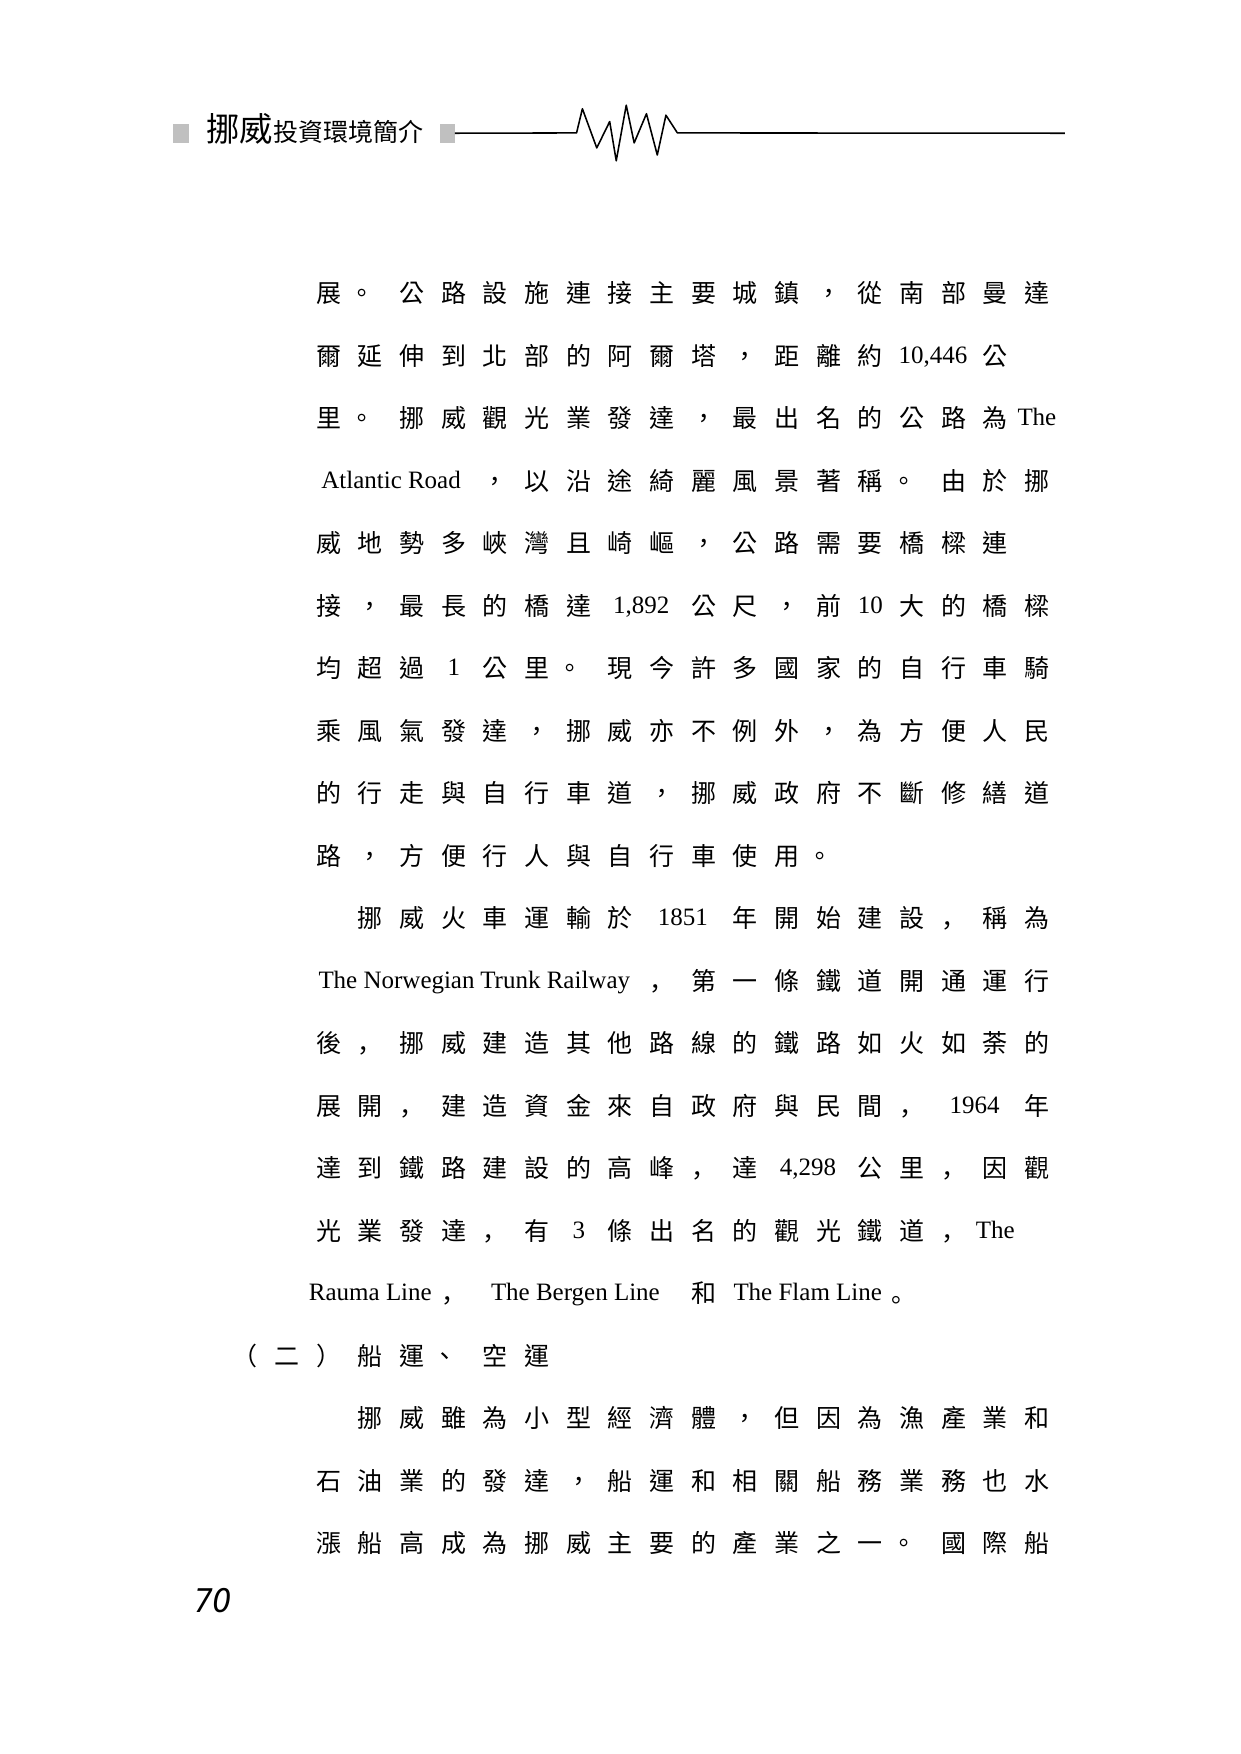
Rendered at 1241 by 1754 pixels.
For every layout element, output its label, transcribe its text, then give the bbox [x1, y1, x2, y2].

text （二）船運、空運 [207, 1313, 1058, 1375]
text 挪威雖為小型經濟體，但因為漁產業和石油業的發達，船運和相關船務業務也水漲船高成為挪威主要的產業之一。國際船 [281, 1375, 1058, 1563]
text 挪威火車運輸於1851年開始建設，稱為The Norwegian Trunk Railway，第一條鐵道開通運行後，挪威建造其他路線的鐵路如火如荼的展開，建造資金來自政府與民間，1964年達到鐵路建設的高峰，達4,298公里，因觀光業發達，有3條出名的觀光鐵道，The Rauma Line，The Bergen Line 和The Flam Line。 [281, 875, 1058, 1313]
text 展。公路設施連接主要城鎮，從南部曼達爾延伸到北部的阿爾塔，距離約10,446公里。挪威觀光業發達，最出名的公路為The Atlantic Road，以沿途綺麗風景著稱。由於挪威地勢多峽灣且崎嶇，公路需要橋樑連接，最長的橋達1,892公尺，前10大的橋樑均超過1公里。現今許多國家的自行車騎乘風氣發達，挪威亦不例外，為方便人民的行走與自行車道，挪威政府不斷修繕道路，方便行人與自行車使用。 [281, 250, 1058, 875]
